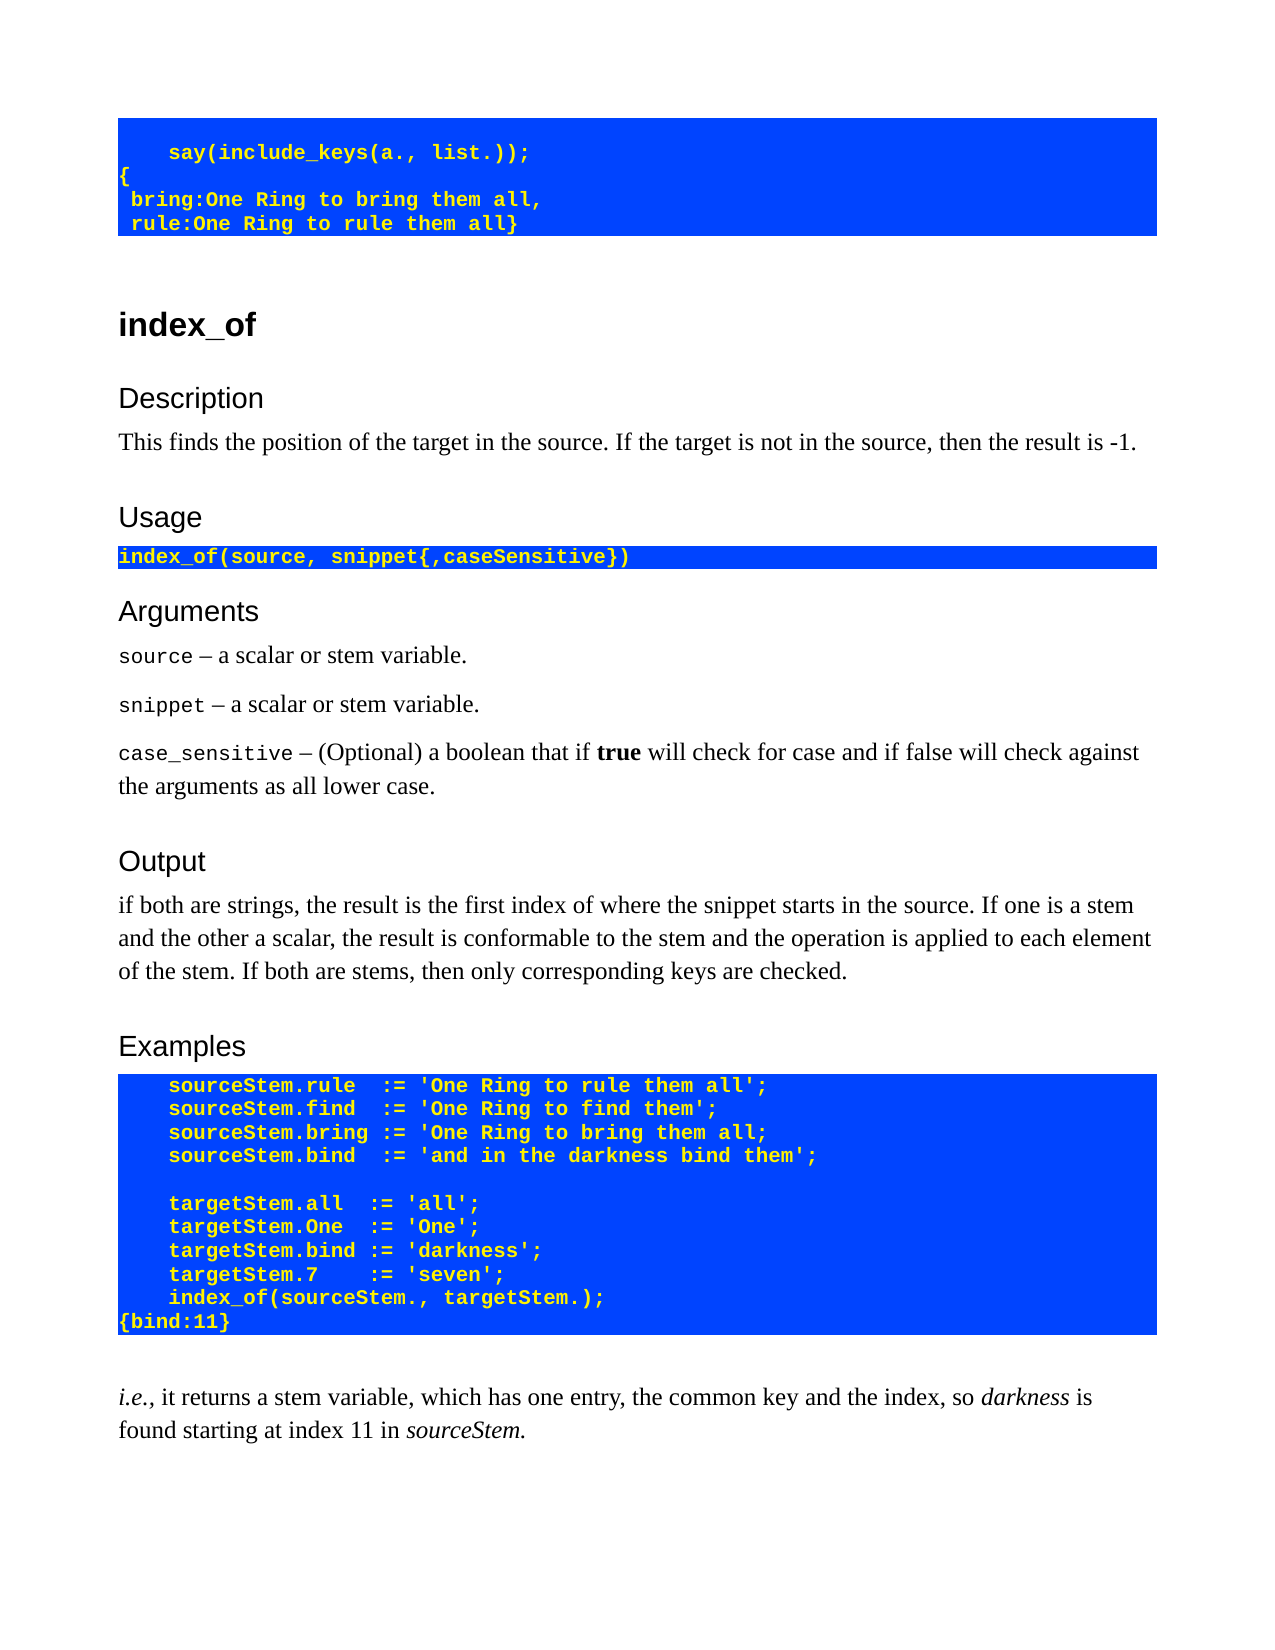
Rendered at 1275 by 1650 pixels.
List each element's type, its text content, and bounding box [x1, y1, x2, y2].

subtitle Description [118, 381, 1157, 414]
text This finds the position of the target in the source. If the target is not in the source, then the result is -1. [118, 427, 1157, 456]
text sourceStem.bring := 'One Ring to bring them all; [118, 1122, 1157, 1146]
subtitle index_of [118, 305, 1157, 343]
text {bind:11} [118, 1311, 1157, 1335]
text snippet – a scalar or stem variable. [118, 689, 1157, 718]
text sourceStem.rule := 'One Ring to rule them all'; [118, 1074, 1157, 1098]
text if both are strings, the result is the first index of where the snippet starts in the source. If one is a stem and the other a scalar, the result is conformable to the stem and the operation is applied to each element of the stem. If both are stems, then only corresponding keys are checked. [118, 890, 1157, 985]
text say(include_keys(a., list.)); [118, 142, 1157, 165]
text sourceStem.find := 'One Ring to find them'; [118, 1098, 1157, 1122]
text source – a scalar or stem variable. [118, 640, 1157, 670]
text index_of(sourceStem., targetStem.); [118, 1287, 1157, 1311]
text sourceStem.bind := 'and in the darkness bind them'; [118, 1146, 1157, 1169]
text rule:One Ring to rule them all} [118, 213, 1157, 236]
subtitle Arguments [118, 594, 1157, 628]
text case_sensitive – (Optional) a boolean that if true will check for case and if false will check against the arguments as all lower case. [118, 737, 1157, 800]
text targetStem.bind := 'darkness'; [118, 1240, 1157, 1264]
text bring:One Ring to bring them all, [118, 189, 1157, 213]
text targetStem.all := 'all'; [118, 1193, 1157, 1216]
text { [118, 165, 1157, 189]
subtitle Output [118, 844, 1157, 877]
text targetStem.7 := 'seven'; [118, 1264, 1157, 1287]
text index_of(source, snippet{,caseSensitive}) [118, 546, 1157, 569]
text targetStem.One := 'One'; [118, 1216, 1157, 1240]
subtitle Usage [118, 499, 1157, 533]
subtitle Examples [118, 1028, 1157, 1062]
text i.e., it returns a stem variable, which has one entry, the common key and the index, so darkness is found starting at index 11 in sourceStem. [118, 1382, 1157, 1444]
